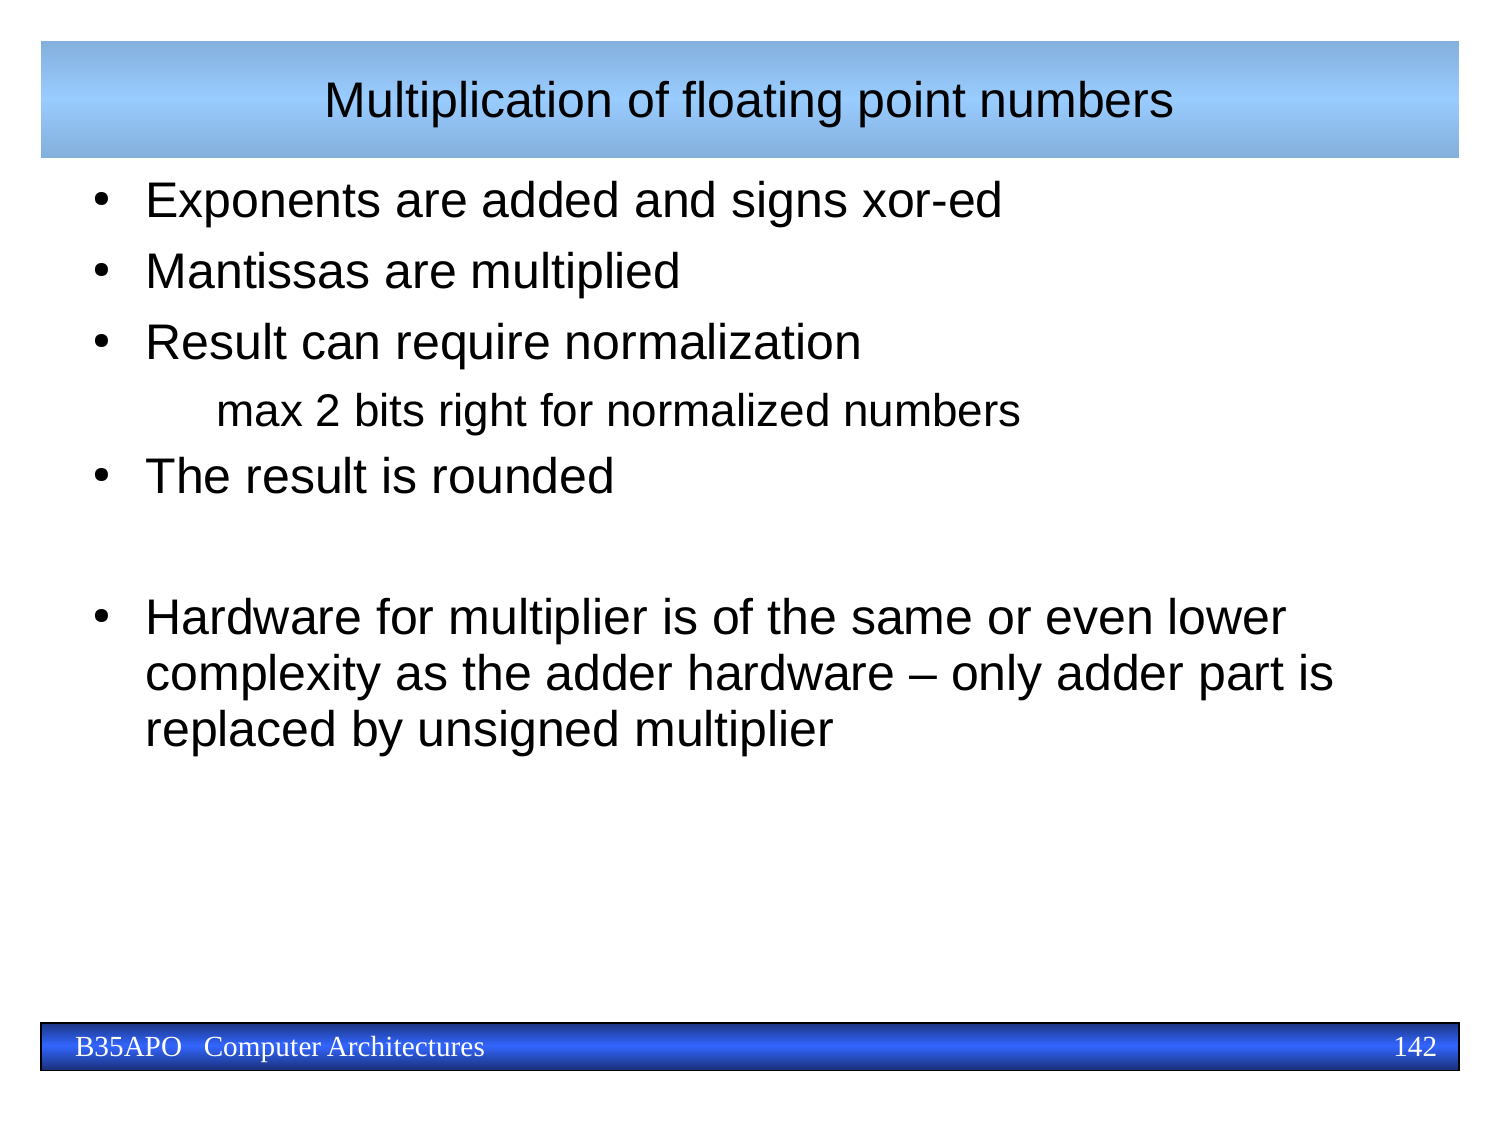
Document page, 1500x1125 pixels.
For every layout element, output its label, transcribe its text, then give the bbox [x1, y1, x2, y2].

title Multiplication of floating point numbers [41, 41, 1459, 158]
list Exponents are added and signs xor-ed Mantissas are multiplied Result can require normalization max 2 bits right for normalized numbers The result is rounded Hardware for multiplier is of the same or even lower complexity as the adder hardware – only adder part is replaced by unsigned multiplier [75, 172, 1426, 916]
